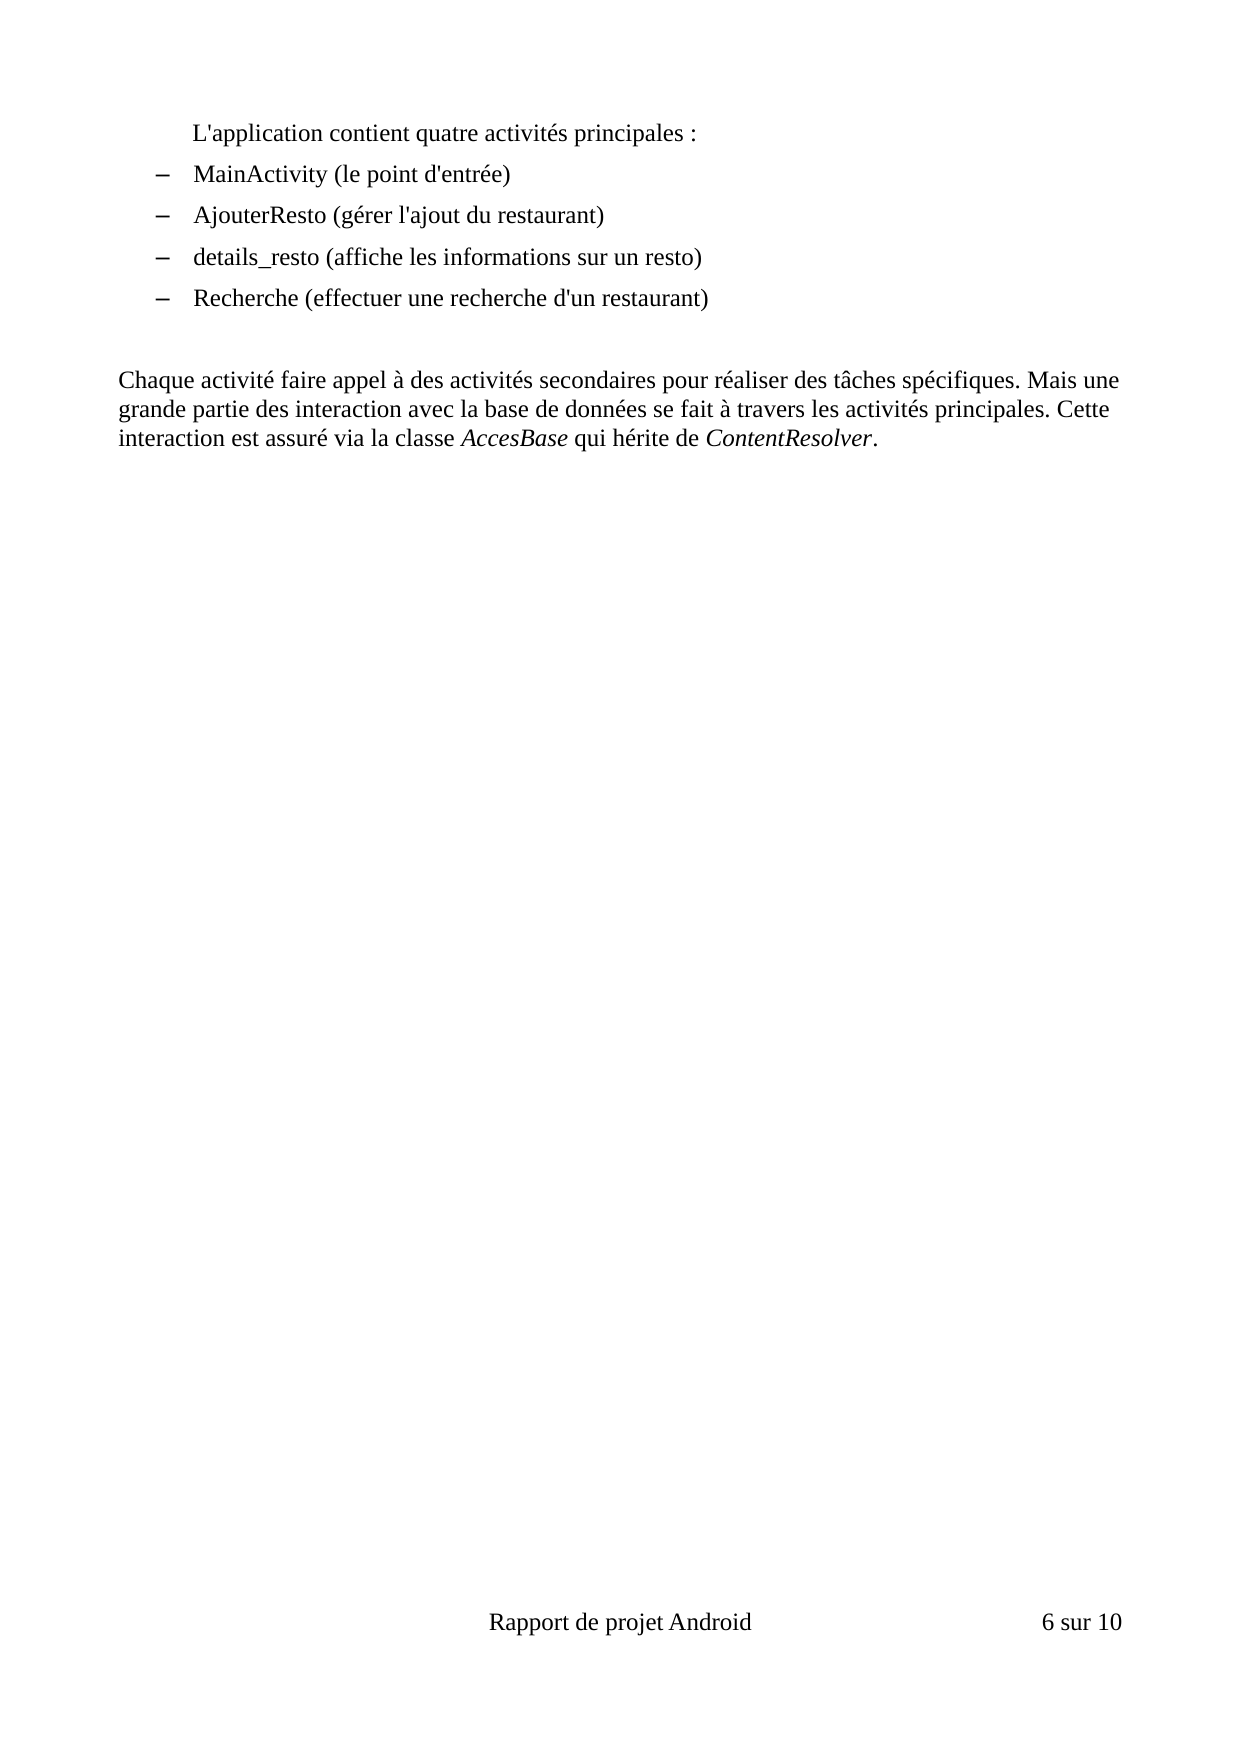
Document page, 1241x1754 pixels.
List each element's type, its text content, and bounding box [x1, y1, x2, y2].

list AjouterResto (gérer l'ajout du restaurant) [156, 201, 1122, 229]
list Recherche (effectuer une recherche d'un restaurant) [156, 283, 1122, 312]
list details_resto (affiche les informations sur un resto) [156, 242, 1122, 271]
list MainActivity (le point d'entrée) [156, 159, 1122, 188]
text L'application contient quatre activités principales : [118, 118, 1122, 147]
text Chaque activité faire appel à des activités secondaires pour réaliser des tâches spécifiques. Mais une grande partie des interaction avec la base de données se fait à travers les activités principales. Cette interaction est assuré via la classe AccesBase qui hérite de ContentResolver. [118, 366, 1122, 452]
